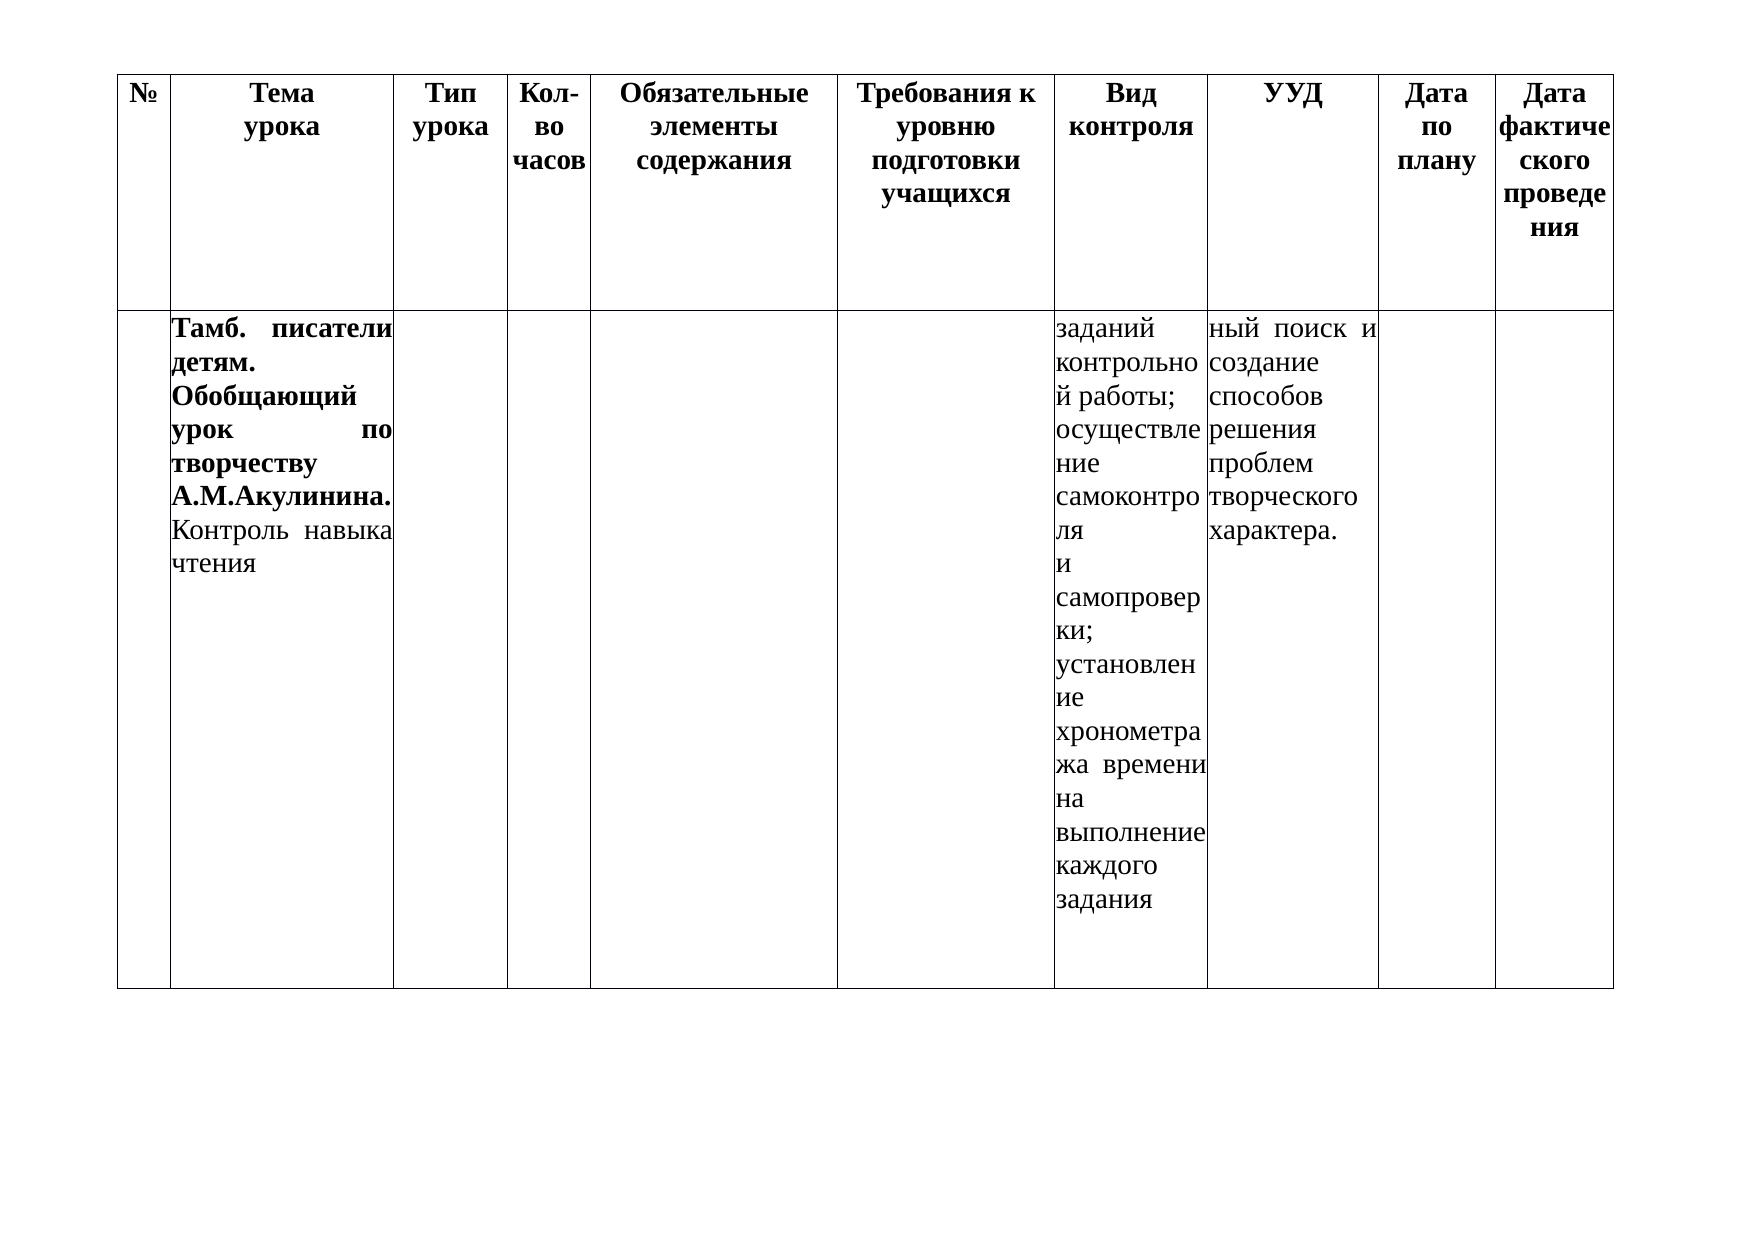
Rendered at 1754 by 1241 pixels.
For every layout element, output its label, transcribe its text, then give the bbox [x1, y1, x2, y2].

table_header Обязательные элементы содержания [591, 75, 837, 309]
table_header Тема урока [171, 75, 393, 309]
table_cell [394, 311, 507, 988]
table_cell [118, 311, 170, 988]
table_cell [1496, 311, 1613, 988]
table_cell [591, 311, 837, 988]
table_header Дата по плану [1379, 75, 1495, 309]
table_cell [838, 311, 1054, 988]
table_header Вид контроля [1055, 75, 1207, 309]
table_cell ный поиск и создание способов решения проблем творческого характера. [1208, 311, 1378, 988]
table_header Дата фактического проведения [1496, 75, 1613, 309]
table_header Кол-во часов [508, 75, 590, 309]
table_header Требования к уровню подготовки учащихся [838, 75, 1054, 309]
table_cell заданий контрольной работы; осуществление самоконтроля и самопроверки; установление хронометража времени на выполнение каждого задания [1055, 311, 1207, 988]
table_header Тип урока [394, 75, 507, 309]
table_header УУД [1208, 75, 1378, 309]
table_header № [118, 75, 170, 309]
table_cell [1379, 311, 1495, 988]
table_cell Тамб. писатели детям. Обобщающий урок по творчеству А.М.Акулинина. Контроль навыка чтения [171, 311, 393, 988]
table_cell [508, 311, 590, 988]
